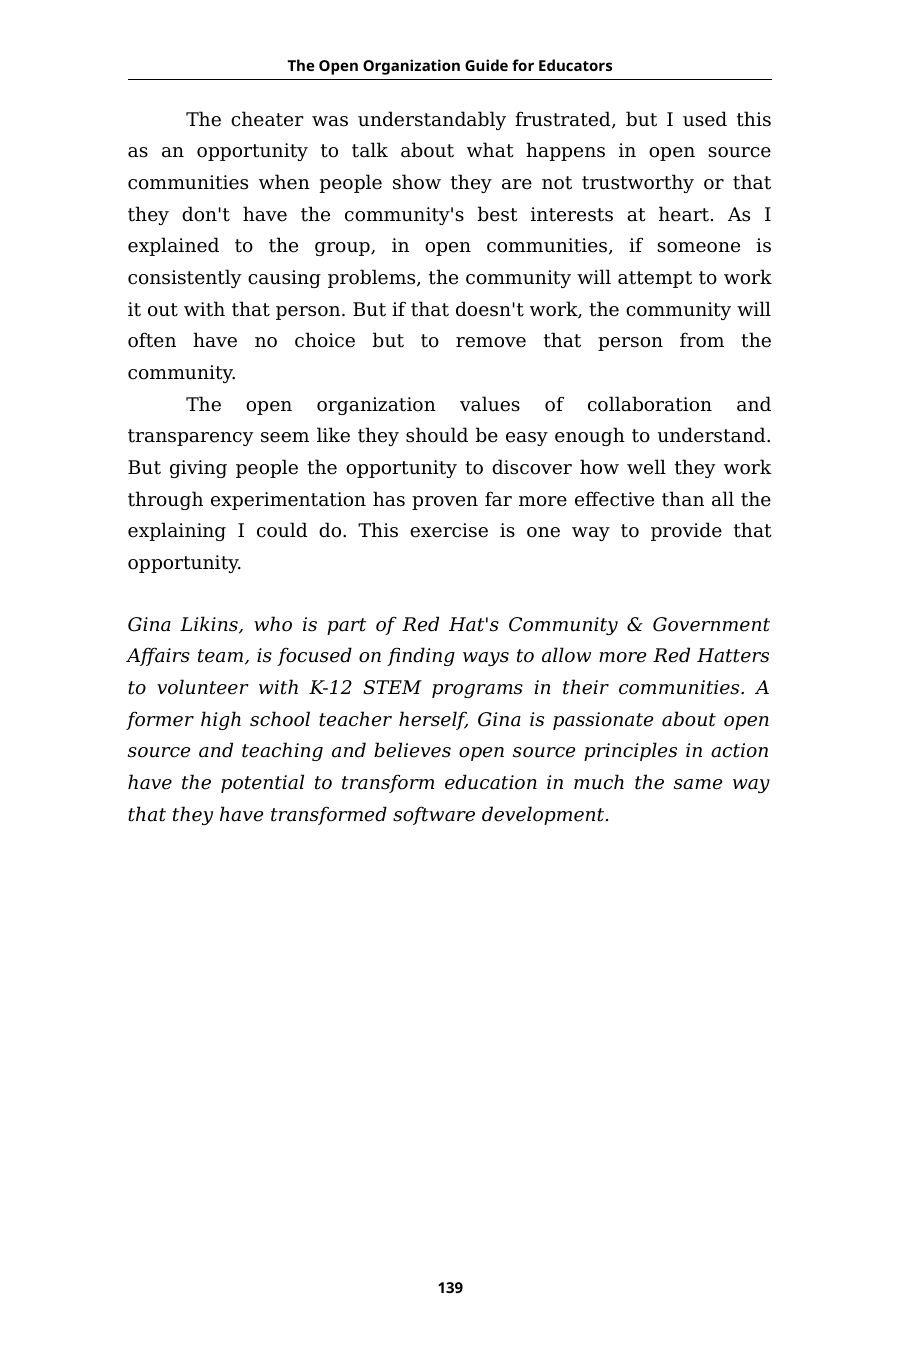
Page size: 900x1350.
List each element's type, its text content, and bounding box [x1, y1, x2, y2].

text The cheater was understandably frustrated, but I used this as an opportunity to talk about what happens in open source communities when people show they are not trustworthy or that they don't have the community's best interests at heart. As I explained to the group, in open communities, if someone is consistently causing problems, the community will attempt to work it out with that person. But if that doesn't work, the community will often have no choice but to remove that person from the community. [127, 109, 772, 384]
text The open organization values of collaboration and transparency seem like they should be easy enough to understand. But giving people the opportunity to discover how well they work through experimentation has proven far more effective than all the explaining I could do. This exercise is one way to provide that opportunity. [127, 394, 772, 574]
text Gina Likins, who is part of Red Hat's Community & Government Affairs team, is focused on finding ways to allow more Red Hatters to volunteer with K-12 STEM programs in their communities. A former high school teacher herself, Gina is passionate about open source and teaching and believes open source principles in action have the potential to transform education in much the same way that they have transformed software development. [127, 614, 772, 826]
